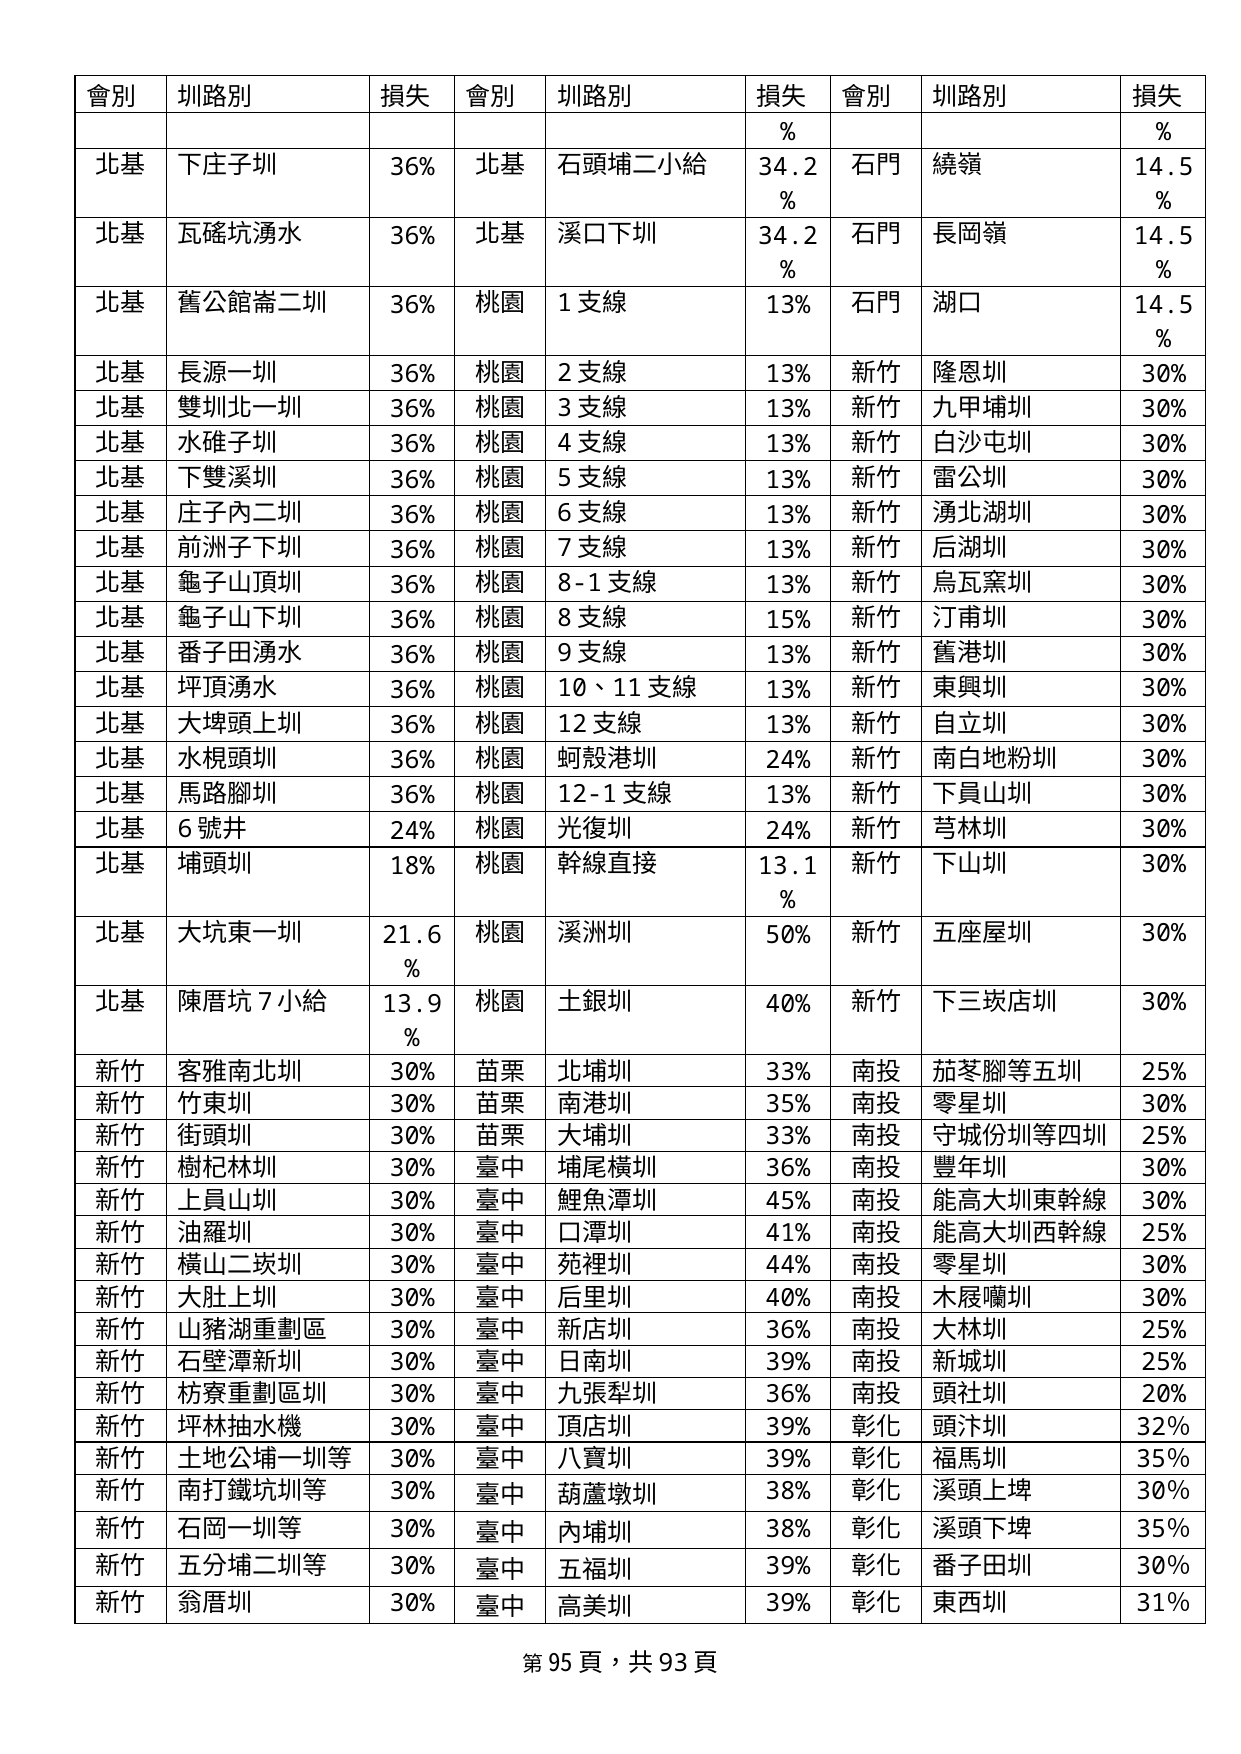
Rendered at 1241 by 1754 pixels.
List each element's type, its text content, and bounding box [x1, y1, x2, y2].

table_cell 13% [746, 672, 830, 706]
table_cell 新竹 [76, 1512, 166, 1548]
table_cell 30% [1121, 426, 1205, 460]
table_cell 30% [1121, 917, 1205, 985]
table_cell 南投 [831, 1216, 921, 1248]
table_cell 新竹 [76, 1281, 166, 1312]
table_cell 30% [1121, 356, 1205, 390]
table_cell 彰化 [831, 1549, 921, 1586]
table_cell 五座屋圳 [922, 917, 1120, 985]
table_cell 下庄子圳 [167, 149, 369, 217]
table_cell 北基 [76, 356, 166, 390]
table_cell 湖口 [922, 287, 1120, 355]
table_header 圳路別 [922, 76, 1120, 112]
table_cell 臺中 [455, 1184, 545, 1215]
table_cell 臺中 [455, 1313, 545, 1344]
table_cell 長岡嶺 [922, 218, 1120, 286]
table_cell 幹線直接 [546, 848, 745, 916]
table_cell 3支線 [546, 391, 745, 425]
table_cell 下雙溪圳 [167, 461, 369, 495]
table_cell 13% [746, 461, 830, 495]
table_cell 番子田湧水 [167, 637, 369, 671]
table_cell 溪頭上埤 [922, 1475, 1120, 1511]
table_cell 桃園 [455, 742, 545, 776]
table_cell 大肚上圳 [167, 1281, 369, 1312]
table_cell [831, 113, 921, 147]
table_cell 24% [746, 812, 830, 846]
table_cell 大埔圳 [546, 1120, 745, 1151]
table_cell 30% [370, 1313, 454, 1344]
table_cell 東興圳 [922, 672, 1120, 706]
table_cell 30% [370, 1184, 454, 1215]
table_cell 25% [1121, 1055, 1205, 1086]
table_cell 30% [370, 1378, 454, 1409]
table_cell 新竹 [831, 742, 921, 776]
table_cell 新竹 [831, 461, 921, 495]
table_cell 福馬圳 [922, 1443, 1120, 1474]
table_cell 30% [1121, 777, 1205, 811]
table_cell 翁厝圳 [167, 1587, 369, 1623]
table_cell 4支線 [546, 426, 745, 460]
table_cell 北基 [76, 496, 166, 530]
table_cell 30% [1121, 602, 1205, 636]
table_cell 新竹 [76, 1152, 166, 1183]
table_cell 溪頭下埤 [922, 1512, 1120, 1548]
table_header 圳路別 [167, 76, 369, 112]
table_cell 45% [746, 1184, 830, 1215]
table_cell 新竹 [831, 637, 921, 671]
table_cell 瓦磘坑湧水 [167, 218, 369, 286]
table_cell 34.2% [746, 218, 830, 286]
table_cell 桃園 [455, 848, 545, 916]
table_cell 1支線 [546, 287, 745, 355]
table_cell 后湖圳 [922, 531, 1120, 566]
table_cell 36% [370, 426, 454, 460]
table_cell 能高大圳東幹線 [922, 1184, 1120, 1215]
table_cell 30% [370, 1281, 454, 1312]
table_cell 30% [1121, 812, 1205, 846]
table_cell 南投 [831, 1346, 921, 1377]
table_cell 南投 [831, 1152, 921, 1183]
table_cell 北基 [76, 777, 166, 811]
table_cell 桃園 [455, 356, 545, 390]
table_cell 30% [1121, 1281, 1205, 1312]
table_cell 30% [370, 1512, 454, 1548]
table_cell 南投 [831, 1378, 921, 1409]
table_cell 30% [370, 1587, 454, 1623]
table_header 會別 [831, 76, 921, 112]
table_cell 20% [1121, 1378, 1205, 1409]
table_cell 30% [370, 1120, 454, 1151]
table_cell 30% [370, 1443, 454, 1474]
table_cell 30% [370, 1152, 454, 1183]
table_cell 5支線 [546, 461, 745, 495]
table_cell 30% [1121, 707, 1205, 741]
table_cell 蚵殼港圳 [546, 742, 745, 776]
table_header 損失 [1121, 76, 1205, 112]
table_cell 石門 [831, 218, 921, 286]
table_cell 苑裡圳 [546, 1249, 745, 1280]
table_cell 北基 [76, 672, 166, 706]
table_cell 埔頭圳 [167, 848, 369, 916]
table_cell 土地公埔一圳等 [167, 1443, 369, 1474]
table_cell 13% [746, 777, 830, 811]
table_cell [922, 113, 1120, 147]
table_cell 34.2% [746, 149, 830, 217]
table_cell 五福圳 [546, 1549, 745, 1586]
table_cell 頂店圳 [546, 1410, 745, 1441]
table_cell 36% [370, 496, 454, 530]
table_cell 八寶圳 [546, 1443, 745, 1474]
table_cell 10、11支線 [546, 672, 745, 706]
table_cell 南投 [831, 1087, 921, 1118]
table_cell 30% [1121, 1152, 1205, 1183]
table_cell 南港圳 [546, 1087, 745, 1118]
table_cell 南投 [831, 1184, 921, 1215]
table_cell 油羅圳 [167, 1216, 369, 1248]
table_cell 北基 [76, 848, 166, 916]
table_cell 零星圳 [922, 1249, 1120, 1280]
table_cell 北基 [76, 461, 166, 495]
table_cell 枋寮重劃區圳 [167, 1378, 369, 1409]
table_cell 39% [746, 1346, 830, 1377]
table_cell 臺中 [455, 1249, 545, 1280]
table_cell 桃園 [455, 567, 545, 601]
table_cell 桃園 [455, 917, 545, 985]
table_cell 苗栗 [455, 1120, 545, 1151]
table_cell 39% [746, 1549, 830, 1586]
table_cell 18% [370, 848, 454, 916]
table_cell 后里圳 [546, 1281, 745, 1312]
table_cell 36% [370, 567, 454, 601]
table_cell 2支線 [546, 356, 745, 390]
table_cell 日南圳 [546, 1346, 745, 1377]
table_cell 北基 [76, 149, 166, 217]
table_cell 30% [1121, 986, 1205, 1054]
table_cell 北基 [76, 707, 166, 741]
table_cell 41% [746, 1216, 830, 1248]
table_cell 38% [746, 1475, 830, 1511]
table_cell 南投 [831, 1281, 921, 1312]
table_cell 內埔圳 [546, 1512, 745, 1548]
table_cell 30% [370, 1249, 454, 1280]
table_cell 桃園 [455, 531, 545, 566]
table_cell 36% [746, 1378, 830, 1409]
table_cell 長源一圳 [167, 356, 369, 390]
table_cell 6支線 [546, 496, 745, 530]
table_cell 30% [1121, 637, 1205, 671]
table_cell 30% [1121, 567, 1205, 601]
table_cell 北基 [76, 917, 166, 985]
table_cell 茄苳腳等五圳 [922, 1055, 1120, 1086]
table_cell 新竹 [76, 1055, 166, 1086]
table_cell 新城圳 [922, 1346, 1120, 1377]
table_header 圳路別 [546, 76, 745, 112]
table_cell 石門 [831, 287, 921, 355]
table_cell 39% [746, 1443, 830, 1474]
table_cell 新竹 [76, 1120, 166, 1151]
table_cell 臺中 [455, 1443, 545, 1474]
table_cell 30% [1121, 1087, 1205, 1118]
table_cell [546, 113, 745, 147]
table_cell 南投 [831, 1055, 921, 1086]
table_cell 臺中 [455, 1410, 545, 1441]
table_cell 30% [370, 1087, 454, 1118]
table_cell 13% [746, 637, 830, 671]
table_cell 24% [746, 742, 830, 776]
table_cell 13% [746, 426, 830, 460]
table_cell 13.1% [746, 848, 830, 916]
table_cell 口潭圳 [546, 1216, 745, 1248]
table_cell 繞嶺 [922, 149, 1120, 217]
table_cell 北基 [76, 391, 166, 425]
table_cell 35％ [1121, 1512, 1205, 1548]
table_cell 36% [370, 461, 454, 495]
table_cell 苗栗 [455, 1087, 545, 1118]
table_cell 臺中 [455, 1378, 545, 1409]
table_cell 21.6% [370, 917, 454, 985]
table_cell 13% [746, 496, 830, 530]
table_cell 30% [1121, 672, 1205, 706]
table_cell 坪頂湧水 [167, 672, 369, 706]
table_cell 彰化 [831, 1443, 921, 1474]
table_cell 南投 [831, 1249, 921, 1280]
table_cell 新竹 [76, 1313, 166, 1344]
table_cell 38% [746, 1512, 830, 1548]
table_cell 鯉魚潭圳 [546, 1184, 745, 1215]
table_cell 南打鐵坑圳等 [167, 1475, 369, 1511]
table_cell 大林圳 [922, 1313, 1120, 1344]
table_cell [370, 113, 454, 147]
table_cell 水梘頭圳 [167, 742, 369, 776]
table_cell 新竹 [76, 1087, 166, 1118]
table_cell 東西圳 [922, 1587, 1120, 1623]
table_cell 14.5% [1121, 149, 1205, 217]
table_cell 新竹 [831, 567, 921, 601]
table_cell 水碓子圳 [167, 426, 369, 460]
table_cell 北基 [455, 218, 545, 286]
table_cell 芎林圳 [922, 812, 1120, 846]
table_cell 木屐囒圳 [922, 1281, 1120, 1312]
table_cell 30% [1121, 1249, 1205, 1280]
table_cell 15% [746, 602, 830, 636]
table_cell 13% [746, 707, 830, 741]
table_cell [455, 113, 545, 147]
table_cell 桃園 [455, 287, 545, 355]
table_cell 北基 [76, 986, 166, 1054]
table_cell 35％ [1121, 1443, 1205, 1474]
table_cell 30% [1121, 848, 1205, 916]
table_cell 36% [370, 777, 454, 811]
table_cell 臺中 [455, 1281, 545, 1312]
table_cell 24% [370, 812, 454, 846]
table_cell 25% [1121, 1216, 1205, 1248]
table_cell 30% [1121, 461, 1205, 495]
table_cell 30% [1121, 496, 1205, 530]
table_cell 上員山圳 [167, 1184, 369, 1215]
table_cell 零星圳 [922, 1087, 1120, 1118]
table_cell 30% [1121, 531, 1205, 566]
table_cell 竹東圳 [167, 1087, 369, 1118]
table_header 會別 [455, 76, 545, 112]
table_cell 坪林抽水機 [167, 1410, 369, 1441]
table_cell 溪洲圳 [546, 917, 745, 985]
table_cell 北基 [76, 287, 166, 355]
table_cell 33% [746, 1055, 830, 1086]
table_cell 30% [370, 1055, 454, 1086]
table_cell 臺中 [455, 1216, 545, 1248]
table_header 損失 [746, 76, 830, 112]
table_cell 桃園 [455, 986, 545, 1054]
table_cell 新竹 [76, 1475, 166, 1511]
table_cell 14.5% [1121, 218, 1205, 286]
table_cell 新竹 [76, 1184, 166, 1215]
table_cell 前洲子下圳 [167, 531, 369, 566]
table_cell 下山圳 [922, 848, 1120, 916]
table_cell 30% [370, 1475, 454, 1511]
table_cell 30％ [1121, 1475, 1205, 1511]
table_cell 山豬湖重劃區 [167, 1313, 369, 1344]
table_cell 豐年圳 [922, 1152, 1120, 1183]
table_cell 36% [370, 287, 454, 355]
table_cell 新竹 [831, 672, 921, 706]
table_cell 頭社圳 [922, 1378, 1120, 1409]
table_cell 8支線 [546, 602, 745, 636]
table_cell 31％ [1121, 1587, 1205, 1623]
table_cell 36% [370, 531, 454, 566]
table_cell 桃園 [455, 672, 545, 706]
table_cell 13.9% [370, 986, 454, 1054]
table_cell 番子田圳 [922, 1549, 1120, 1586]
table_cell 30% [370, 1216, 454, 1248]
table_cell 新竹 [831, 391, 921, 425]
table_cell 彰化 [831, 1475, 921, 1511]
table_cell [167, 113, 369, 147]
table_cell 新竹 [76, 1249, 166, 1280]
table_cell 30% [370, 1549, 454, 1586]
table_cell 36% [746, 1152, 830, 1183]
table_cell 臺中 [455, 1587, 545, 1623]
table_header 會別 [76, 76, 166, 112]
table_cell 12-1支線 [546, 777, 745, 811]
table_cell 25% [1121, 1313, 1205, 1344]
table_cell 臺中 [455, 1152, 545, 1183]
table_cell 6號井 [167, 812, 369, 846]
table_cell 25% [1121, 1120, 1205, 1151]
table_cell 32％ [1121, 1410, 1205, 1441]
table_cell 30% [1121, 742, 1205, 776]
table_cell 下員山圳 [922, 777, 1120, 811]
table_cell 雙圳北一圳 [167, 391, 369, 425]
table_cell 大埤頭上圳 [167, 707, 369, 741]
table_cell 新竹 [76, 1549, 166, 1586]
table_cell 新竹 [831, 777, 921, 811]
table_cell 土銀圳 [546, 986, 745, 1054]
table_cell 彰化 [831, 1512, 921, 1548]
table_cell 36% [370, 672, 454, 706]
table_cell 新竹 [831, 812, 921, 846]
table_cell 舊港圳 [922, 637, 1120, 671]
table_cell 烏瓦窯圳 [922, 567, 1120, 601]
table_cell 五分埔二圳等 [167, 1549, 369, 1586]
table_cell 埔尾橫圳 [546, 1152, 745, 1183]
table_cell 桃園 [455, 496, 545, 530]
table_cell 桃園 [455, 812, 545, 846]
table_cell 南投 [831, 1120, 921, 1151]
table_cell 馬路腳圳 [167, 777, 369, 811]
table_cell 彰化 [831, 1410, 921, 1441]
table_cell 新竹 [76, 1587, 166, 1623]
table_cell 新竹 [831, 602, 921, 636]
table_cell 北基 [76, 426, 166, 460]
table_cell 7支線 [546, 531, 745, 566]
table_cell 溪口下圳 [546, 218, 745, 286]
table_cell 臺中 [455, 1512, 545, 1548]
table_cell 舊公館崙二圳 [167, 287, 369, 355]
table_cell 北基 [76, 602, 166, 636]
table_cell 36% [370, 356, 454, 390]
table_cell 36% [370, 742, 454, 776]
table_cell 汀甫圳 [922, 602, 1120, 636]
table_cell 30% [1121, 1184, 1205, 1215]
table_cell 新店圳 [546, 1313, 745, 1344]
table_cell 新竹 [76, 1410, 166, 1441]
table_cell 新竹 [831, 426, 921, 460]
table_cell 九甲埔圳 [922, 391, 1120, 425]
table_cell 桃園 [455, 391, 545, 425]
table_cell 30% [370, 1410, 454, 1441]
table_cell 13% [746, 567, 830, 601]
table_cell % [746, 113, 830, 147]
table_cell 新竹 [76, 1443, 166, 1474]
table_cell 北基 [455, 149, 545, 217]
table_cell 新竹 [76, 1378, 166, 1409]
table_cell 25% [1121, 1346, 1205, 1377]
table_cell 8-1支線 [546, 567, 745, 601]
table_cell 13% [746, 287, 830, 355]
table_cell 30% [1121, 391, 1205, 425]
table_cell 35% [746, 1087, 830, 1118]
table_cell 桃園 [455, 426, 545, 460]
table_cell 南投 [831, 1313, 921, 1344]
table_cell 40% [746, 1281, 830, 1312]
table_cell 石岡一圳等 [167, 1512, 369, 1548]
table_cell 石頭埔二小給 [546, 149, 745, 217]
table_cell 庄子內二圳 [167, 496, 369, 530]
table_cell 13% [746, 356, 830, 390]
table_cell 新竹 [831, 531, 921, 566]
table_cell 頭汴圳 [922, 1410, 1120, 1441]
table_cell 36% [370, 637, 454, 671]
table_cell 苗栗 [455, 1055, 545, 1086]
table_cell 臺中 [455, 1549, 545, 1586]
table_cell 客雅南北圳 [167, 1055, 369, 1086]
table_cell 13% [746, 531, 830, 566]
table_cell 臺中 [455, 1346, 545, 1377]
table_cell 新竹 [831, 986, 921, 1054]
table_cell 光復圳 [546, 812, 745, 846]
table_cell 北基 [76, 567, 166, 601]
table_cell 白沙屯圳 [922, 426, 1120, 460]
table_cell 新竹 [831, 496, 921, 530]
table_cell 新竹 [831, 917, 921, 985]
table_cell 36% [370, 391, 454, 425]
table_cell 湧北湖圳 [922, 496, 1120, 530]
table_cell 臺中 [455, 1475, 545, 1511]
table_cell 36% [746, 1313, 830, 1344]
table_cell 新竹 [76, 1346, 166, 1377]
table_cell 39% [746, 1587, 830, 1623]
table_cell 桃園 [455, 707, 545, 741]
table_cell 北基 [76, 218, 166, 286]
table_cell 下三崁店圳 [922, 986, 1120, 1054]
table_cell 能高大圳西幹線 [922, 1216, 1120, 1248]
table_cell 石壁潭新圳 [167, 1346, 369, 1377]
table_cell 大坑東一圳 [167, 917, 369, 985]
table_cell 新竹 [831, 356, 921, 390]
table_cell % [1121, 113, 1205, 147]
table_cell 50% [746, 917, 830, 985]
table_cell 自立圳 [922, 707, 1120, 741]
table_cell 樹杞林圳 [167, 1152, 369, 1183]
table_cell 橫山二崁圳 [167, 1249, 369, 1280]
table_cell 桃園 [455, 602, 545, 636]
table_cell 36% [370, 218, 454, 286]
table_cell 13% [746, 391, 830, 425]
table_cell 街頭圳 [167, 1120, 369, 1151]
table_cell 雷公圳 [922, 461, 1120, 495]
table_header 損失 [370, 76, 454, 112]
table_cell 高美圳 [546, 1587, 745, 1623]
table_cell 30% [370, 1346, 454, 1377]
table_cell 北基 [76, 812, 166, 846]
table_cell 彰化 [831, 1587, 921, 1623]
table_cell 36% [370, 149, 454, 217]
table_cell 守城份圳等四圳 [922, 1120, 1120, 1151]
table_cell 隆恩圳 [922, 356, 1120, 390]
table_cell 北埔圳 [546, 1055, 745, 1086]
table_cell 龜子山頂圳 [167, 567, 369, 601]
table_cell 龜子山下圳 [167, 602, 369, 636]
table_cell 39% [746, 1410, 830, 1441]
table_cell 33% [746, 1120, 830, 1151]
table_cell 桃園 [455, 461, 545, 495]
table_cell 北基 [76, 742, 166, 776]
table_cell 14.5% [1121, 287, 1205, 355]
table_cell 桃園 [455, 637, 545, 671]
table_cell 新竹 [831, 848, 921, 916]
table_cell 九張犁圳 [546, 1378, 745, 1409]
table_cell 南白地粉圳 [922, 742, 1120, 776]
table_cell 新竹 [831, 707, 921, 741]
table_cell 葫蘆墩圳 [546, 1475, 745, 1511]
table_cell 石門 [831, 149, 921, 217]
table_cell [76, 113, 166, 147]
table_cell 12支線 [546, 707, 745, 741]
table_cell 新竹 [76, 1216, 166, 1248]
table_cell 9支線 [546, 637, 745, 671]
table_cell 44% [746, 1249, 830, 1280]
table_cell 北基 [76, 637, 166, 671]
table_cell 陳厝坑7小給 [167, 986, 369, 1054]
table_cell 36% [370, 707, 454, 741]
table_cell 40% [746, 986, 830, 1054]
table_cell 桃園 [455, 777, 545, 811]
table_cell 36% [370, 602, 454, 636]
table_cell 30％ [1121, 1549, 1205, 1586]
table_cell 北基 [76, 531, 166, 566]
